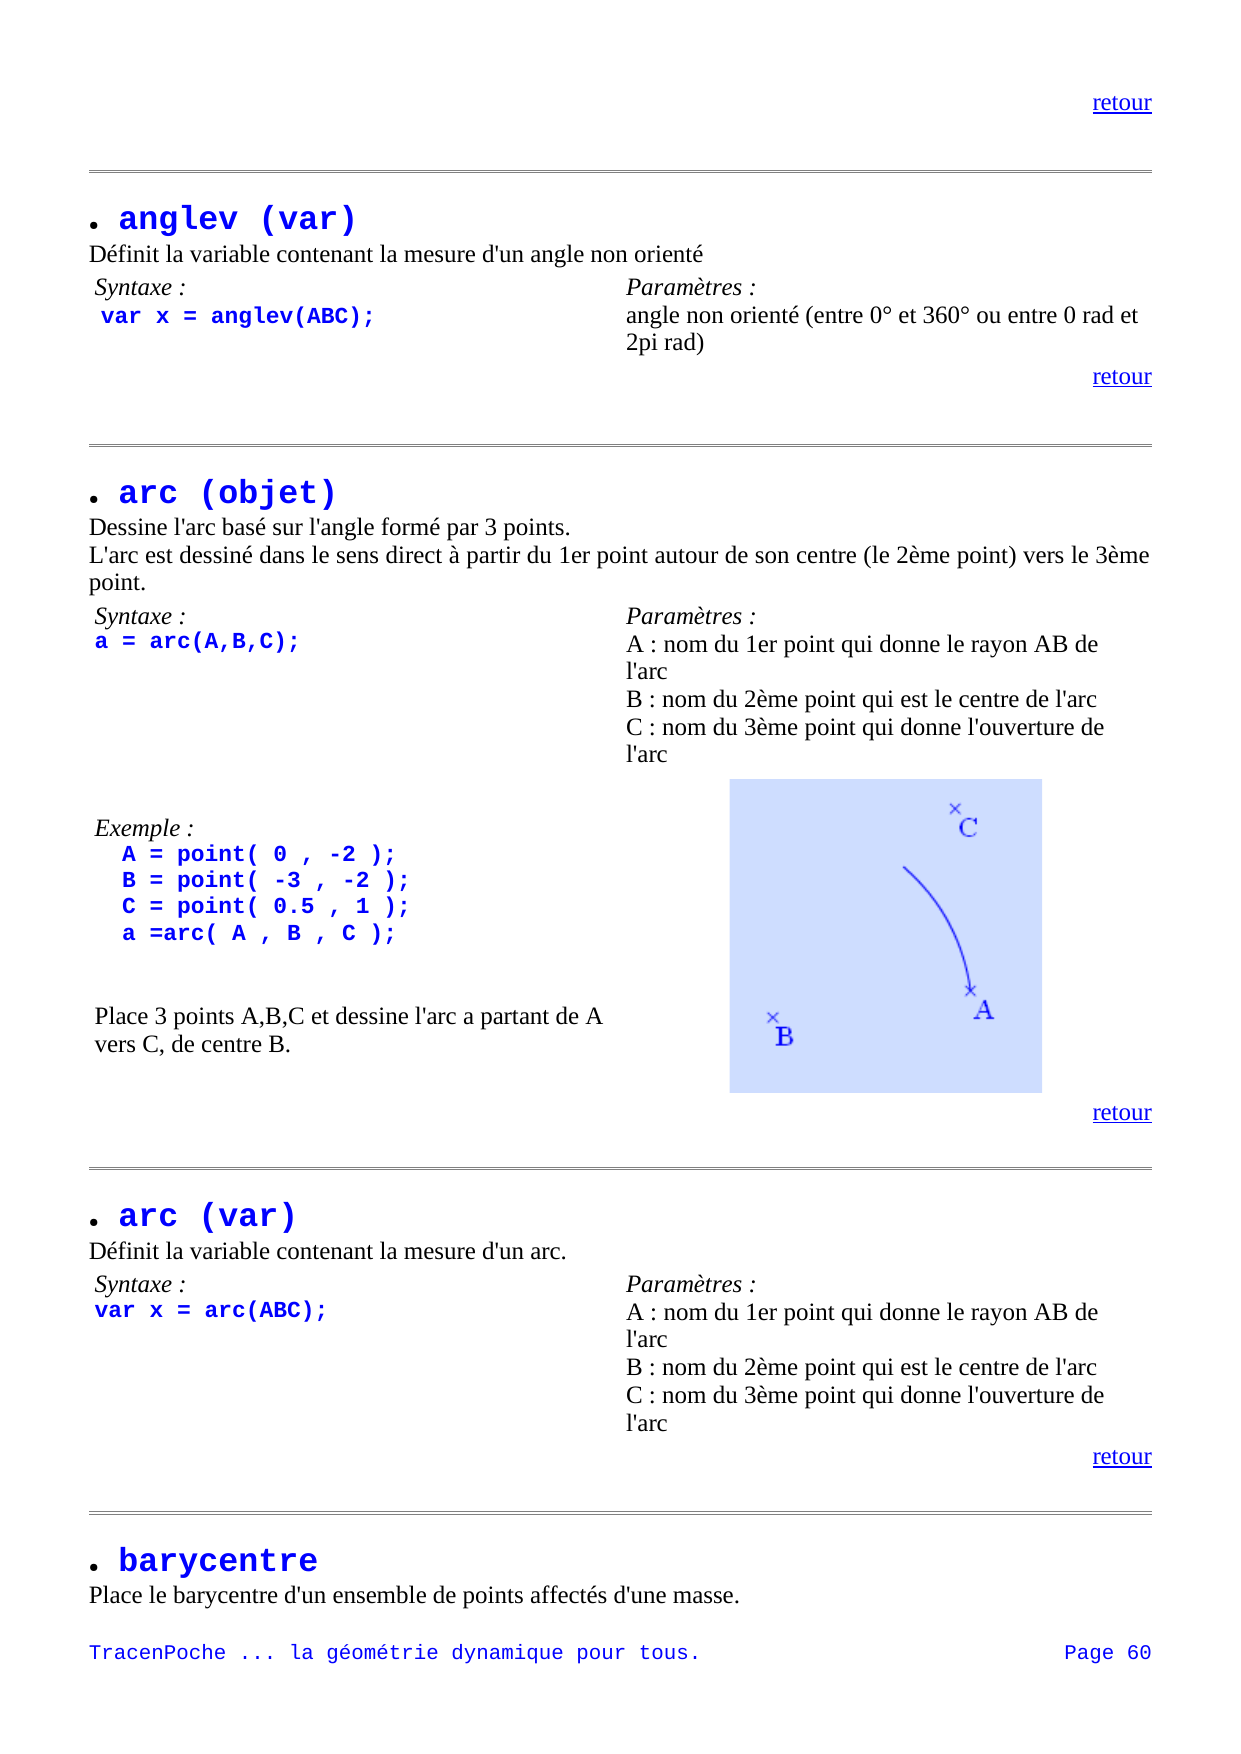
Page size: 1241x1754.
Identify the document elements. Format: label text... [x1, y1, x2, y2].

text Place le barycentre d'un ensemble de points affectés d'une masse. [88, 1581, 1152, 1609]
table_header Syntaxe : var x = anglev(ABC); [89, 268, 620, 362]
text retour [88, 1442, 1152, 1470]
table_cell [620, 774, 1152, 1098]
list arc (objet) [88, 475, 1152, 513]
text retour [88, 88, 1152, 116]
table_header Paramètres : angle non orienté (entre 0° et 360° ou entre 0 rad et 2pi rad) [620, 268, 1152, 362]
text L'arc est dessiné dans le sens direct à partir du 1er point autour de son centre (le 2ème point) vers le 3ème point. [88, 541, 1152, 596]
text Définit la variable contenant la mesure d'un arc. [88, 1237, 1152, 1264]
text retour [88, 362, 1152, 390]
list arc (var) [88, 1199, 1152, 1237]
text retour [88, 1098, 1152, 1126]
table_cell Exemple : A = point( 0 , -2 ); B = point( -3 , -2 ); C = point( 0.5 , 1 ); a =arc( A , B , C ); Place 3 points A,B,C et dessine l'arc a partant de A vers C, de centre B. [89, 774, 620, 1098]
text Définit la variable contenant la mesure d'un angle non orienté [88, 240, 1152, 267]
list barycentre [88, 1543, 1152, 1581]
table_header Paramètres : A : nom du 1er point qui donne le rayon AB de l'arc B : nom du 2ème point qui est le centre de l'arc C : nom du 3ème point qui donne l'ouverture de l'arc [620, 596, 1152, 774]
text Dessine l'arc basé sur l'angle formé par 3 points. [88, 513, 1152, 541]
table_header Syntaxe : var x = arc(ABC); [89, 1265, 620, 1442]
picture [729, 779, 1043, 1093]
table_header Paramètres : A : nom du 1er point qui donne le rayon AB de l'arc B : nom du 2ème point qui est le centre de l'arc C : nom du 3ème point qui donne l'ouverture de l'arc [620, 1265, 1152, 1442]
list anglev (var) [88, 202, 1152, 240]
table_header Syntaxe : a = arc(A,B,C); [89, 596, 620, 774]
